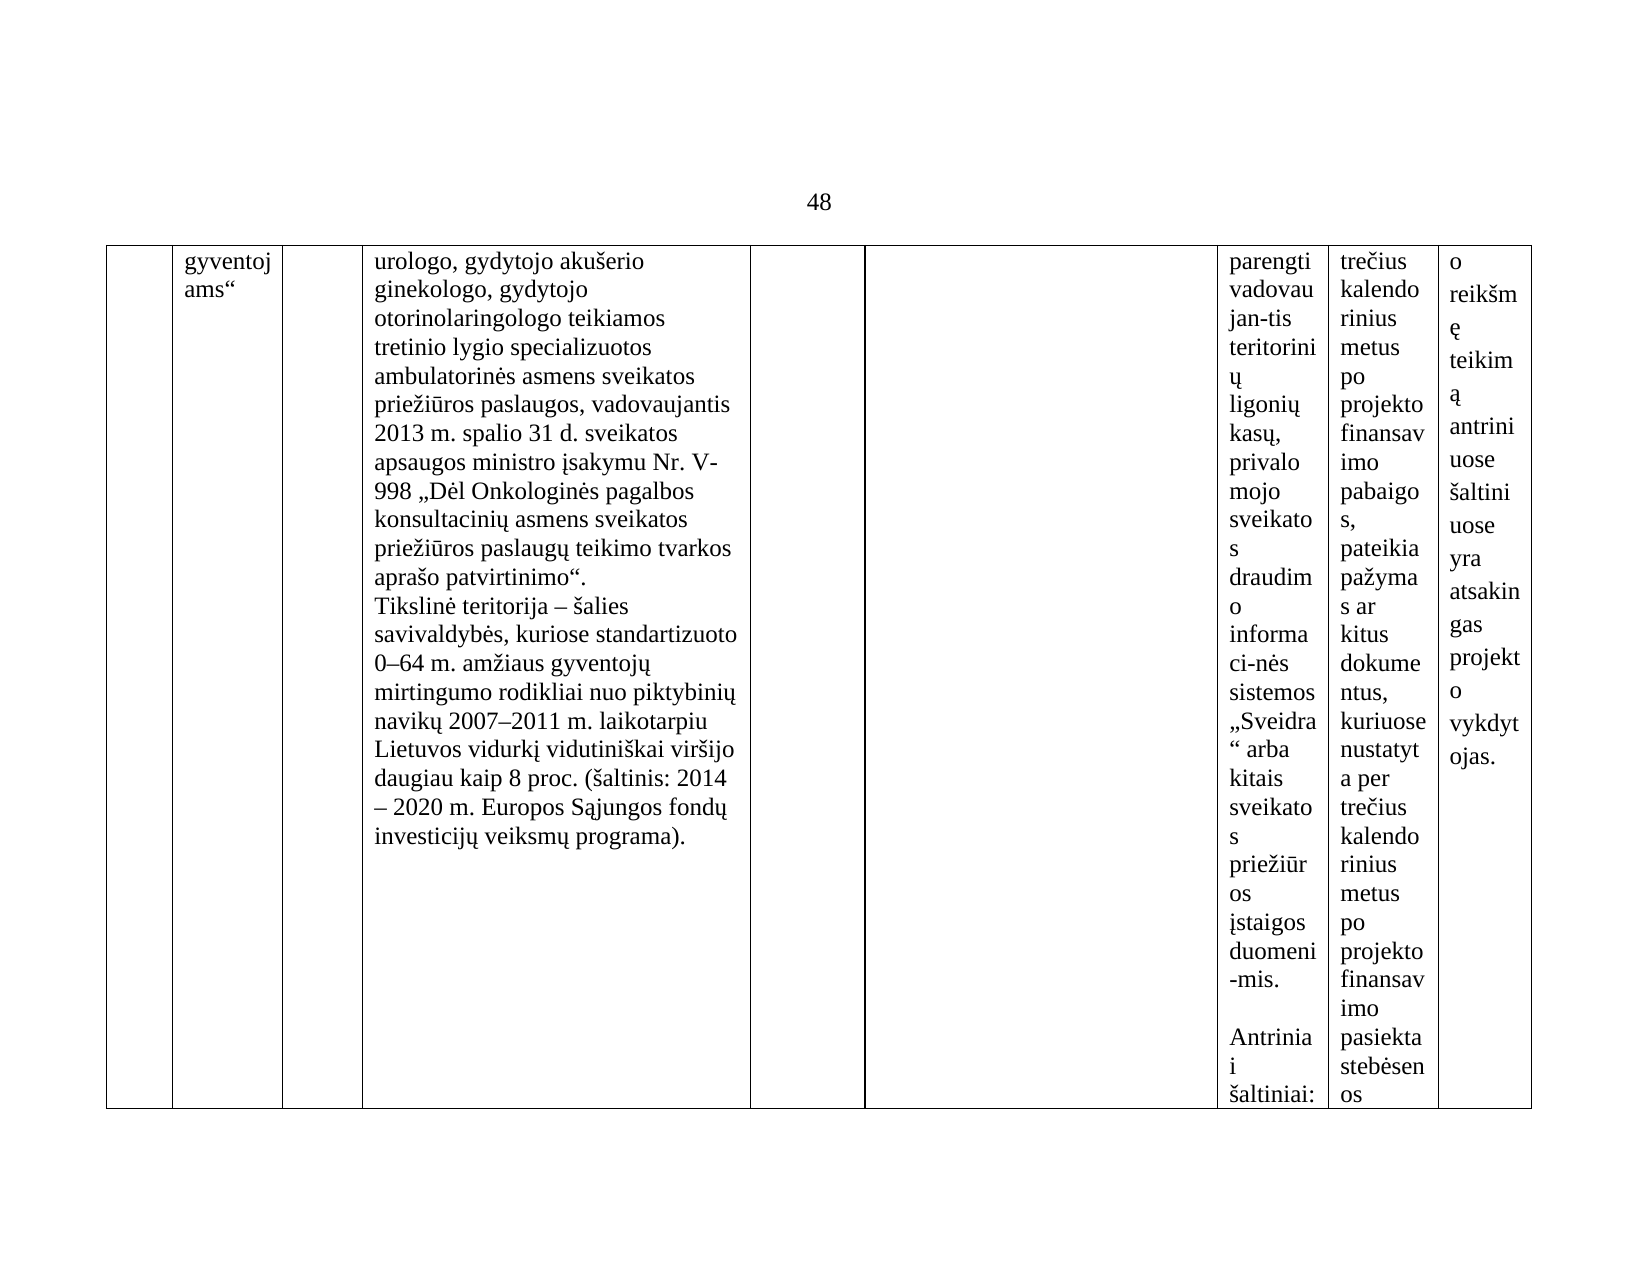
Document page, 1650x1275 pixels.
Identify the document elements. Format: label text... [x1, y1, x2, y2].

table_cell o reikšmę teikimą antriniuose šaltiniuose yra atsakingas projekto vykdytojas. [1439, 246, 1531, 1108]
table_cell [107, 246, 172, 1108]
table_cell [751, 246, 864, 1108]
table_cell [866, 246, 1217, 1108]
table_cell parengti vadovaujan-tis teritorinių ligonių kasų, privalomojo sveikatos draudimo informaci-nės sistemos „Sveidra“ arba kitais sveikatos priežiūros įstaigos duomeni-mis. Antriniai šaltiniai: [1218, 246, 1328, 1108]
table_cell urologo, gydytojo akušerio ginekologo, gydytojo otorinolaringologo teikiamos tretinio lygio specializuotos ambulatorinės asmens sveikatos priežiūros paslaugos, vadovaujantis 2013 m. spalio 31 d. sveikatos apsaugos ministro įsakymu Nr. V-998 „Dėl Onkologinės pagalbos konsultacinių asmens sveikatos priežiūros paslaugų teikimo tvarkos aprašo patvirtinimo“. Tikslinė teritorija – šalies savivaldybės, kuriose standartizuoto 0–64 m. amžiaus gyventojų mirtingumo rodikliai nuo piktybinių navikų 2007–2011 m. laikotarpiu Lietuvos vidurkį vidutiniškai viršijo daugiau kaip 8 proc. (šaltinis: 2014 – 2020 m. Europos Sąjungos fondų investicijų veiksmų programa). [363, 246, 750, 1108]
table_cell gyventojams“ [173, 246, 282, 1108]
table_cell [283, 246, 362, 1108]
table_cell trečius kalendorinius metus po projekto finansavimo pabaigos, pateikia pažymas ar kitus dokumentus, kuriuose nustatyta per trečius kalendorinius metus po projekto finansavimo pasiekta stebėsenos [1329, 246, 1438, 1108]
